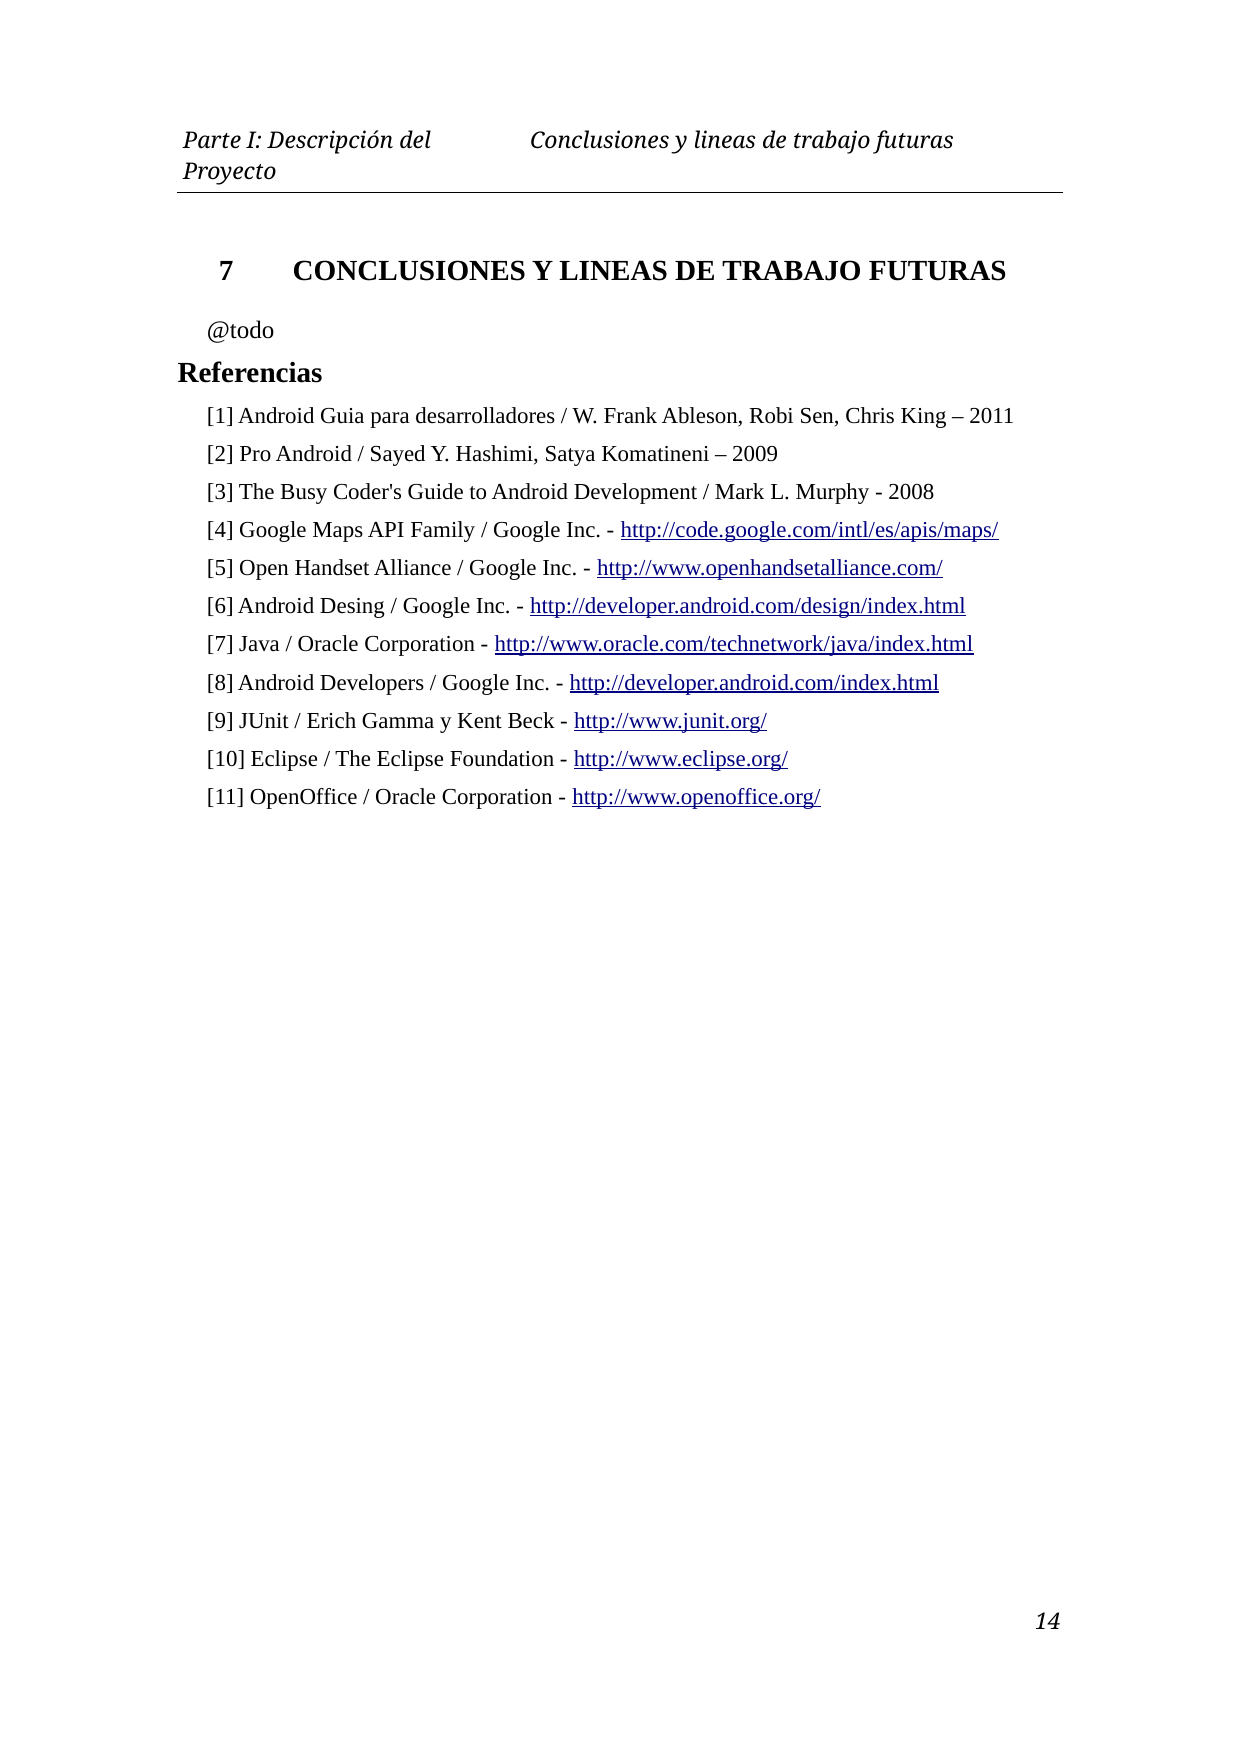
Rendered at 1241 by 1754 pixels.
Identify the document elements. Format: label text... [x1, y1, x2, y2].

list [3] The Busy Coder's Guide to Android Development / Mark L. Murphy - 2008 [177, 478, 1063, 504]
list [4] Google Maps API Family / Google Inc. - http://code.google.com/intl/es/apis/maps/ [177, 516, 1063, 542]
list [7] Java / Oracle Corporation - http://www.oracle.com/technetwork/java/index.html [177, 630, 1063, 657]
list [9] JUnit / Erich Gamma y Kent Beck - http://www.junit.org/ [177, 707, 1063, 733]
list [8] Android Developers / Google Inc. - http://developer.android.com/index.html [177, 668, 1063, 695]
list [10] Eclipse / The Eclipse Foundation - http://www.eclipse.org/ [177, 745, 1063, 771]
list [11] OpenOffice / Oracle Corporation - http://www.openoffice.org/ [177, 783, 1063, 809]
subtitle Conclusiones y lineas de trabajo futuras [218, 253, 1063, 286]
text @todo [177, 315, 1063, 344]
list [1] Android Guia para desarrolladores / W. Frank Ableson, Robi Sen, Chris King – 2011 [177, 402, 1063, 428]
list [6] Android Desing / Google Inc. - http://developer.android.com/design/index.html [177, 592, 1063, 619]
list [5] Open Handset Alliance / Google Inc. - http://www.openhandsetalliance.com/ [177, 554, 1063, 581]
text Referencias [177, 356, 1063, 389]
list [2] Pro Android / Sayed Y. Hashimi, Satya Komatineni – 2009 [177, 440, 1063, 466]
